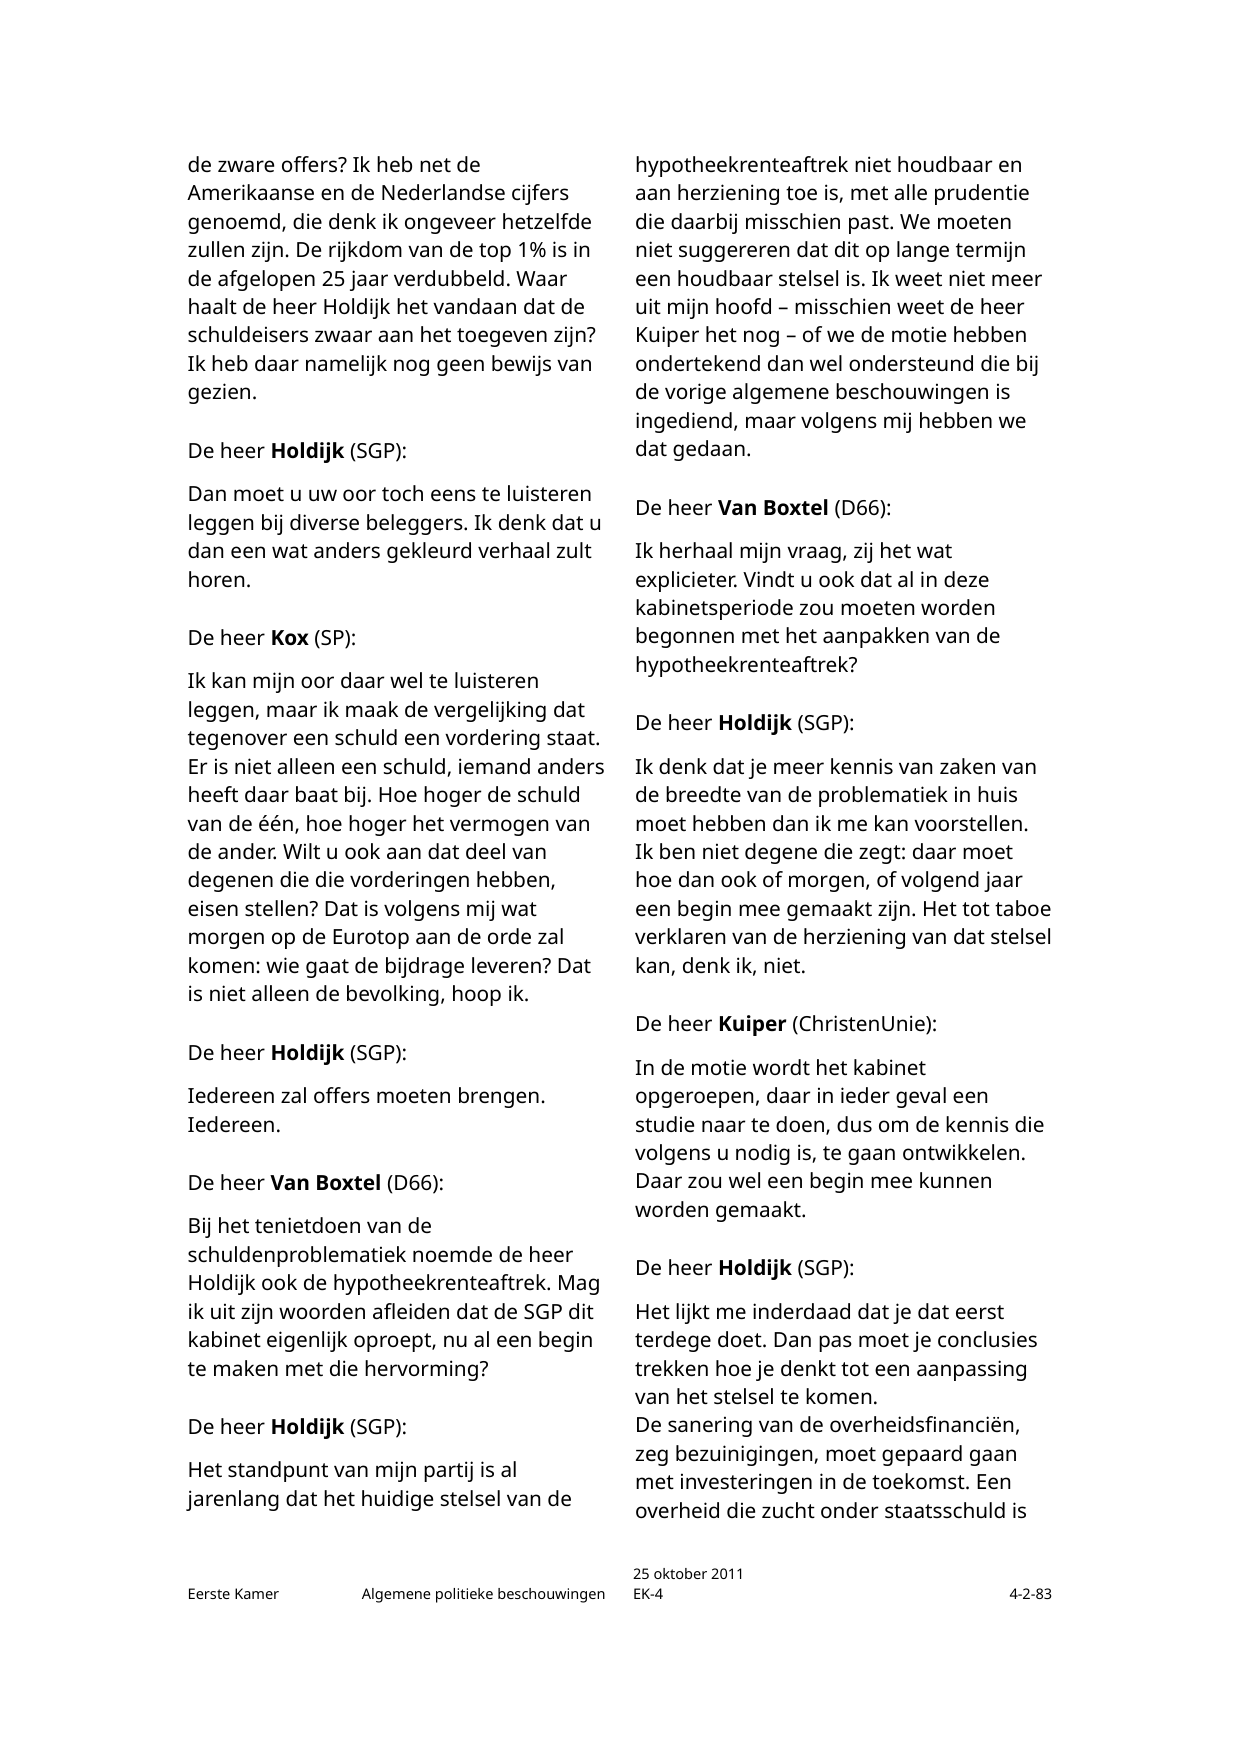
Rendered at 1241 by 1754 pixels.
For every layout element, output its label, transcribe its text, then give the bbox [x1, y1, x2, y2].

text De heer Holdijk (SGP): [635, 1253, 1053, 1282]
text De sanering van de overheidsfinanciën, zeg bezuinigingen, moet gepaard gaan met investeringen in de toekomst. Een overheid die zucht onder staatsschuld is [635, 1411, 1053, 1524]
text Het standpunt van mijn partij is al jarenlang dat het huidige stelsel van de [187, 1456, 605, 1512]
text De heer Van Boxtel (D66): [187, 1168, 605, 1197]
text Bij het tenietdoen van de schuldenproblematiek noemde de heer Holdijk ook de hypotheekrenteaftrek. Mag ik uit zijn woorden afleiden dat de SGP dit kabinet eigenlijk oproept, nu al een begin te maken met die hervorming? [187, 1212, 605, 1382]
text In de motie wordt het kabinet opgeroepen, daar in ieder geval een studie naar te doen, dus om de kennis die volgens u nodig is, te gaan ontwikkelen. Daar zou wel een begin mee kunnen worden gemaakt. [635, 1053, 1053, 1223]
text Iedereen zal offers moeten brengen. Iedereen. [187, 1081, 605, 1138]
text De heer Kox (SP): [187, 623, 605, 652]
text Ik denk dat je meer kennis van zaken van de breedte van de problematiek in huis moet hebben dan ik me kan voorstellen. Ik ben niet degene die zegt: daar moet hoe dan ook of morgen, of volgend jaar een begin mee gemaakt zijn. Het tot taboe verklaren van de herziening van dat stelsel kan, denk ik, niet. [635, 752, 1053, 979]
text de zware offers? Ik heb net de Amerikaanse en de Nederlandse cijfers genoemd, die denk ik ongeveer hetzelfde zullen zijn. De rijkdom van de top 1% is in de afgelopen 25 jaar verdubbeld. Waar haalt de heer Holdijk het vandaan dat de schuldeisers zwaar aan het toegeven zijn? Ik heb daar namelijk nog geen bewijs van gezien. [187, 150, 605, 406]
text De heer Holdijk (SGP): [187, 1412, 605, 1441]
text De heer Holdijk (SGP): [635, 708, 1053, 737]
text hypotheekrenteaftrek niet houdbaar en aan herziening toe is, met alle prudentie die daarbij misschien past. We moeten niet suggereren dat dit op lange termijn een houdbaar stelsel is. Ik weet niet meer uit mijn hoofd – misschien weet de heer Kuiper het nog – of we de motie hebben ondertekend dan wel ondersteund die bij de vorige algemene beschouwingen is ingediend, maar volgens mij hebben we dat gedaan. [635, 150, 1053, 463]
text De heer Van Boxtel (D66): [635, 493, 1053, 521]
text Ik herhaal mijn vraag, zij het wat explicieter. Vindt u ook dat al in deze kabinetsperiode zou moeten worden begonnen met het aanpakken van de hypotheekrenteaftrek? [635, 536, 1053, 678]
text De heer Holdijk (SGP): [187, 1038, 605, 1066]
text De heer Kuiper (ChristenUnie): [635, 1009, 1053, 1038]
text Het lijkt me inderdaad dat je dat eerst terdege doet. Dan pas moet je conclusies trekken hoe je denkt tot een aanpassing van het stelsel te komen. [635, 1297, 1053, 1411]
text Ik kan mijn oor daar wel te luisteren leggen, maar ik maak de vergelijking dat tegenover een schuld een vordering staat. Er is niet alleen een schuld, iemand anders heeft daar baat bij. Hoe hoger de schuld van de één, hoe hoger het vermogen van de ander. Wilt u ook aan dat deel van degenen die die vorderingen hebben, eisen stellen? Dat is volgens mij wat morgen op de Eurotop aan de orde zal komen: wie gaat de bijdrage leveren? Dat is niet alleen de bevolking, hoop ik. [187, 667, 605, 1008]
text De heer Holdijk (SGP): [187, 436, 605, 464]
text Dan moet u uw oor toch eens te luisteren leggen bij diverse beleggers. Ik denk dat u dan een wat anders gekleurd verhaal zult horen. [187, 479, 605, 593]
